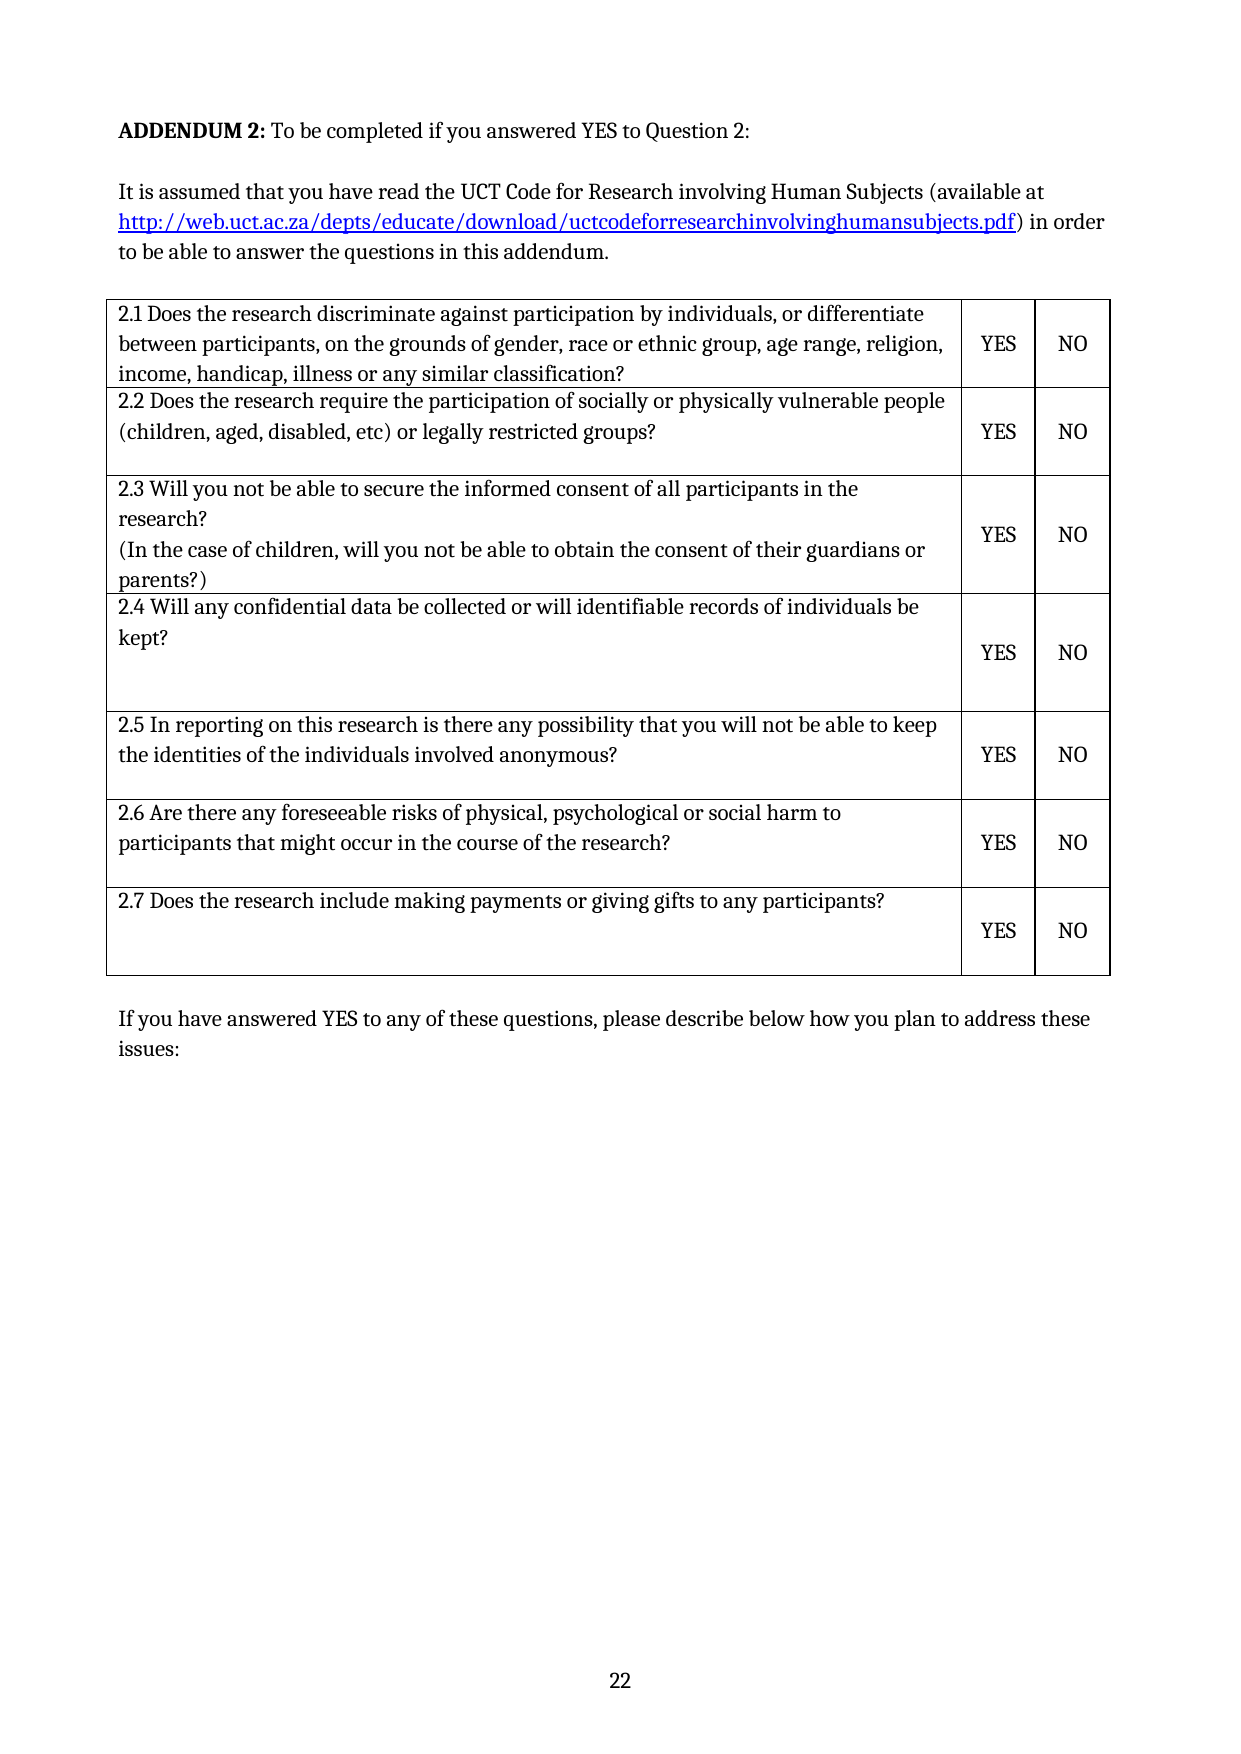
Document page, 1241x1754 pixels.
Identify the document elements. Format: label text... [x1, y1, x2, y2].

table_cell NO [1036, 800, 1109, 887]
text If you have answered YES to any of these questions, please describe below how you plan to address these issues: [118, 1006, 1122, 1062]
table_cell NO [1036, 888, 1109, 974]
table_header YES [962, 300, 1034, 387]
table_cell 2.4 Will any confidential data be collected or will identifiable records of individuals be kept? [107, 594, 961, 711]
table_cell YES [962, 888, 1034, 974]
table_cell 2.6 Are there any foreseeable risks of physical, psychological or social harm to participants that might occur in the course of the research? [107, 800, 961, 887]
table_cell YES [962, 712, 1034, 799]
table_cell YES [962, 800, 1034, 887]
table_cell NO [1036, 388, 1109, 475]
table_header 2.1 Does the research discriminate against participation by individuals, or differentiate between participants, on the grounds of gender, race or ethnic group, age range, religion, income, handicap, illness or any similar classification? [107, 300, 961, 387]
table_cell 2.3 Will you not be able to secure the informed consent of all participants in the research? (In the case of children, will you not be able to obtain the consent of their guardians or parents?) [107, 476, 961, 593]
table_cell NO [1036, 712, 1109, 799]
text It is assumed that you have read the UCT Code for Research involving Human Subjects (available at http://web.uct.ac.za/depts/educate/download/uctcodeforresearchinvolvinghumansubjects.pdf) in order to be able to answer the questions in this addendum. [118, 178, 1122, 265]
table_cell YES [962, 594, 1034, 711]
table_cell NO [1036, 594, 1109, 711]
table_cell YES [962, 388, 1034, 475]
table_cell 2.5 In reporting on this research is there any possibility that you will not be able to keep the identities of the individuals involved anonymous? [107, 712, 961, 799]
table_header NO [1036, 300, 1109, 387]
table_cell YES [962, 476, 1034, 593]
table_cell 2.2 Does the research require the participation of socially or physically vulnerable people (children, aged, disabled, etc) or legally restricted groups? [107, 388, 961, 475]
table_cell 2.7 Does the research include making payments or giving gifts to any participants? [107, 888, 961, 974]
text ADDENDUM 2: To be completed if you answered YES to Question 2: [118, 118, 1122, 144]
table_cell NO [1036, 476, 1109, 593]
